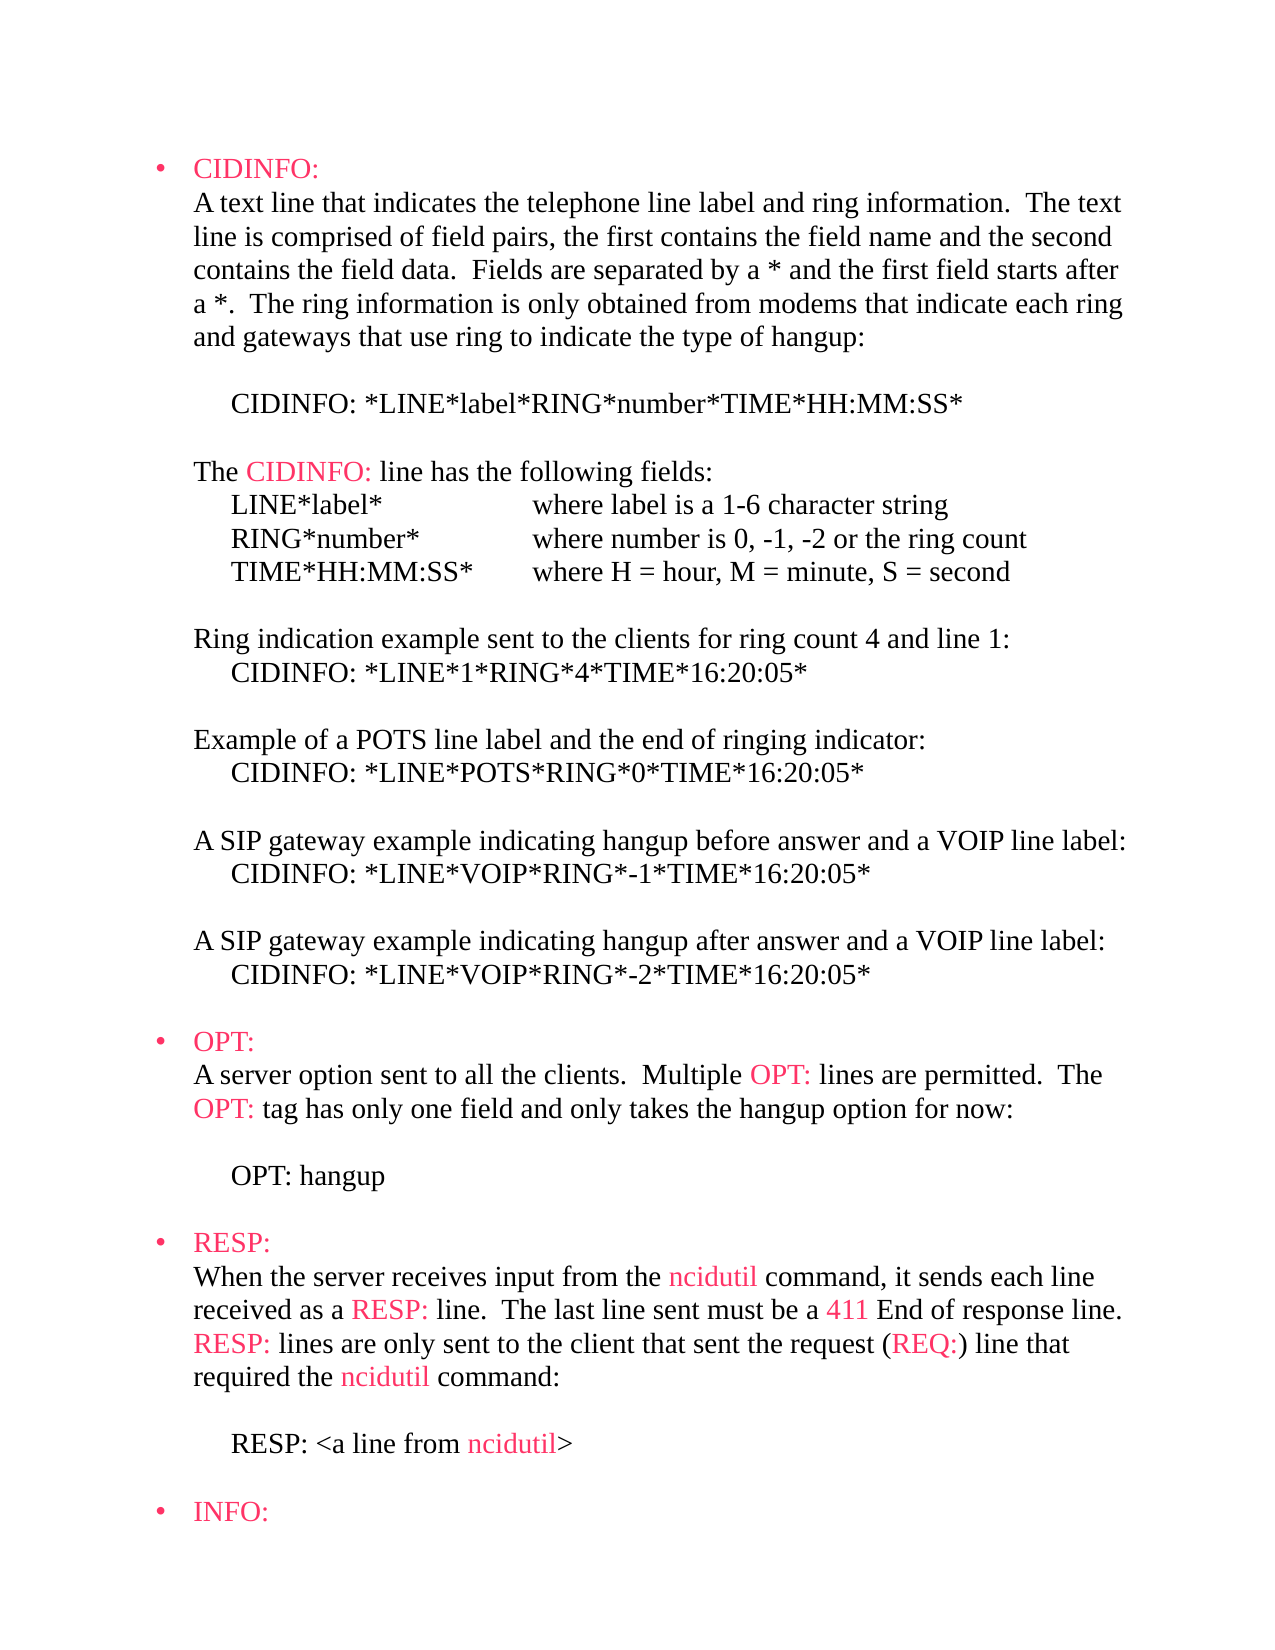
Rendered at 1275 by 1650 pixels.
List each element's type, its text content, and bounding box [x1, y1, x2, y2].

list When the server receives input from the ncidutil command, it sends each line received as a RESP: line. The last line sent must be a 411 End of response line. RESP: lines are only sent to the client that sent the request (REQ:) line that required the ncidutil command: [156, 1259, 1157, 1393]
list CIDINFO: *LINE*POTS*RING*0*TIME*16:20:05* [193, 756, 1157, 789]
list A text line that indicates the telephone line label and ring information. The text line is comprised of field pairs, the first contains the field name and the second contains the field data. Fields are separated by a * and the first field starts after a *. The ring information is only obtained from modems that indicate each ring and gateways that use ring to indicate the type of hangup: [156, 185, 1157, 353]
table_cell where number is 0, -1, -2 or the ring count [495, 521, 1275, 554]
table_header LINE*label* [118, 487, 494, 521]
list OPT: hangup [193, 1158, 1157, 1192]
list A SIP gateway example indicating hangup before answer and a VOIP line label: [156, 823, 1157, 856]
list CIDINFO: *LINE*1*RING*4*TIME*16:20:05* [193, 655, 1157, 688]
list CIDINFO: *LINE*VOIP*RING*-1*TIME*16:20:05* [193, 856, 1157, 890]
list A SIP gateway example indicating hangup after answer and a VOIP line label: [156, 923, 1157, 957]
list CIDINFO: *LINE*VOIP*RING*-2*TIME*16:20:05* [193, 957, 1157, 990]
list The CIDINFO: line has the following fields: [156, 454, 1157, 487]
list INFO: [156, 1494, 1157, 1527]
table_cell where H = hour, M = minute, S = second [495, 554, 1275, 588]
table_cell RING*number* [118, 521, 494, 554]
list OPT: [156, 1024, 1157, 1057]
list A server option sent to all the clients. Multiple OPT: lines are permitted. The OPT: tag has only one field and only takes the hangup option for now: [156, 1057, 1157, 1124]
list RESP: <a line from ncidutil> [193, 1427, 1157, 1460]
table_cell TIME*HH:MM:SS* [118, 554, 494, 588]
list Ring indication example sent to the clients for ring count 4 and line 1: [156, 621, 1157, 655]
list CIDINFO: *LINE*label*RING*number*TIME*HH:MM:SS* [193, 387, 1157, 420]
table_header where label is a 1-6 character string [495, 487, 1275, 521]
list Example of a POTS line label and the end of ringing indicator: [156, 722, 1157, 756]
list CIDINFO: [156, 152, 1157, 185]
list RESP: [156, 1225, 1157, 1259]
